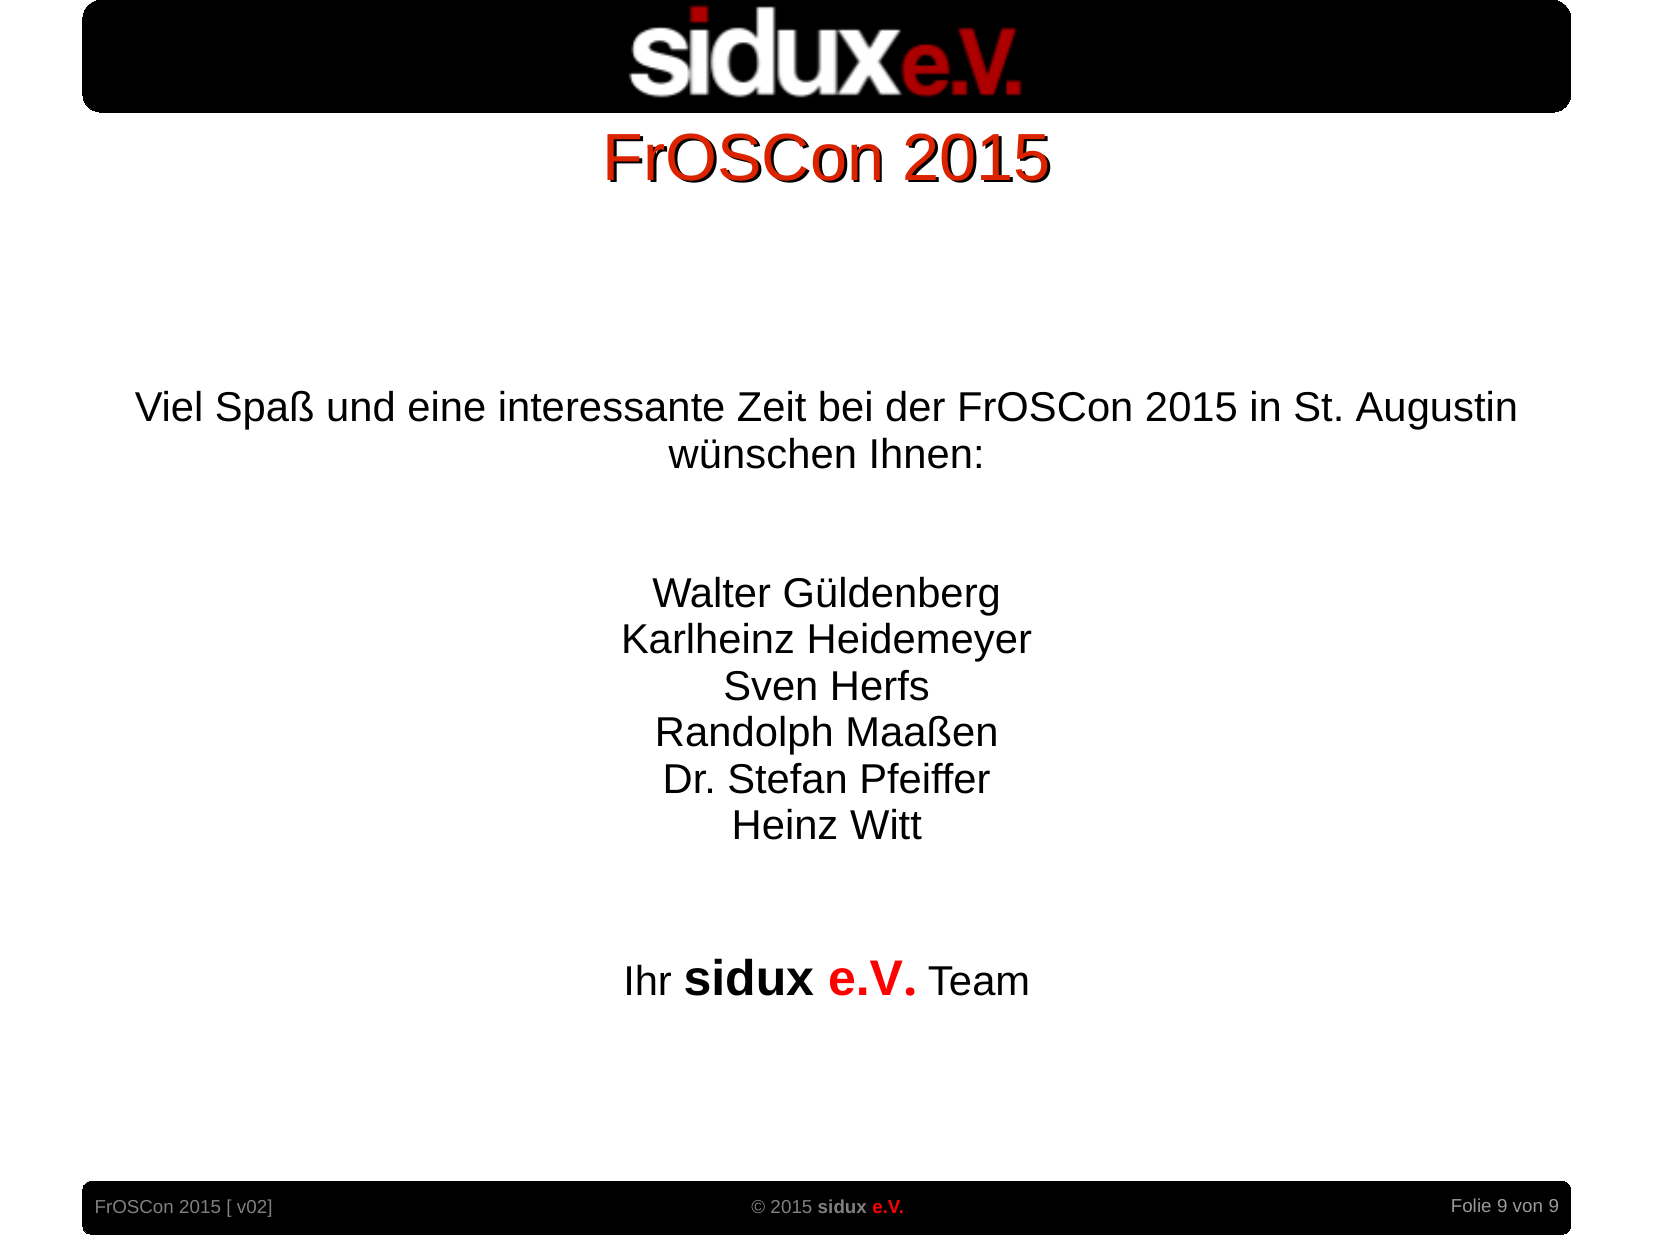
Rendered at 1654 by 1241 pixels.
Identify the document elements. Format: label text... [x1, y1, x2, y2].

text_box Viel Spaß und eine interessante Zeit bei der FrOSCon 2015 in St. Augustin wünschen Ihnen: Walter Güldenberg Karlheinz Heidemeyer Sven Herfs Randolph Maaßen Dr. Stefan Pfeiffer Heinz Witt Ihr sidux e.V. Team [82, 224, 1571, 1170]
picture [609, 0, 1028, 110]
text_box FrOSCon 2015 [82, 112, 1571, 213]
